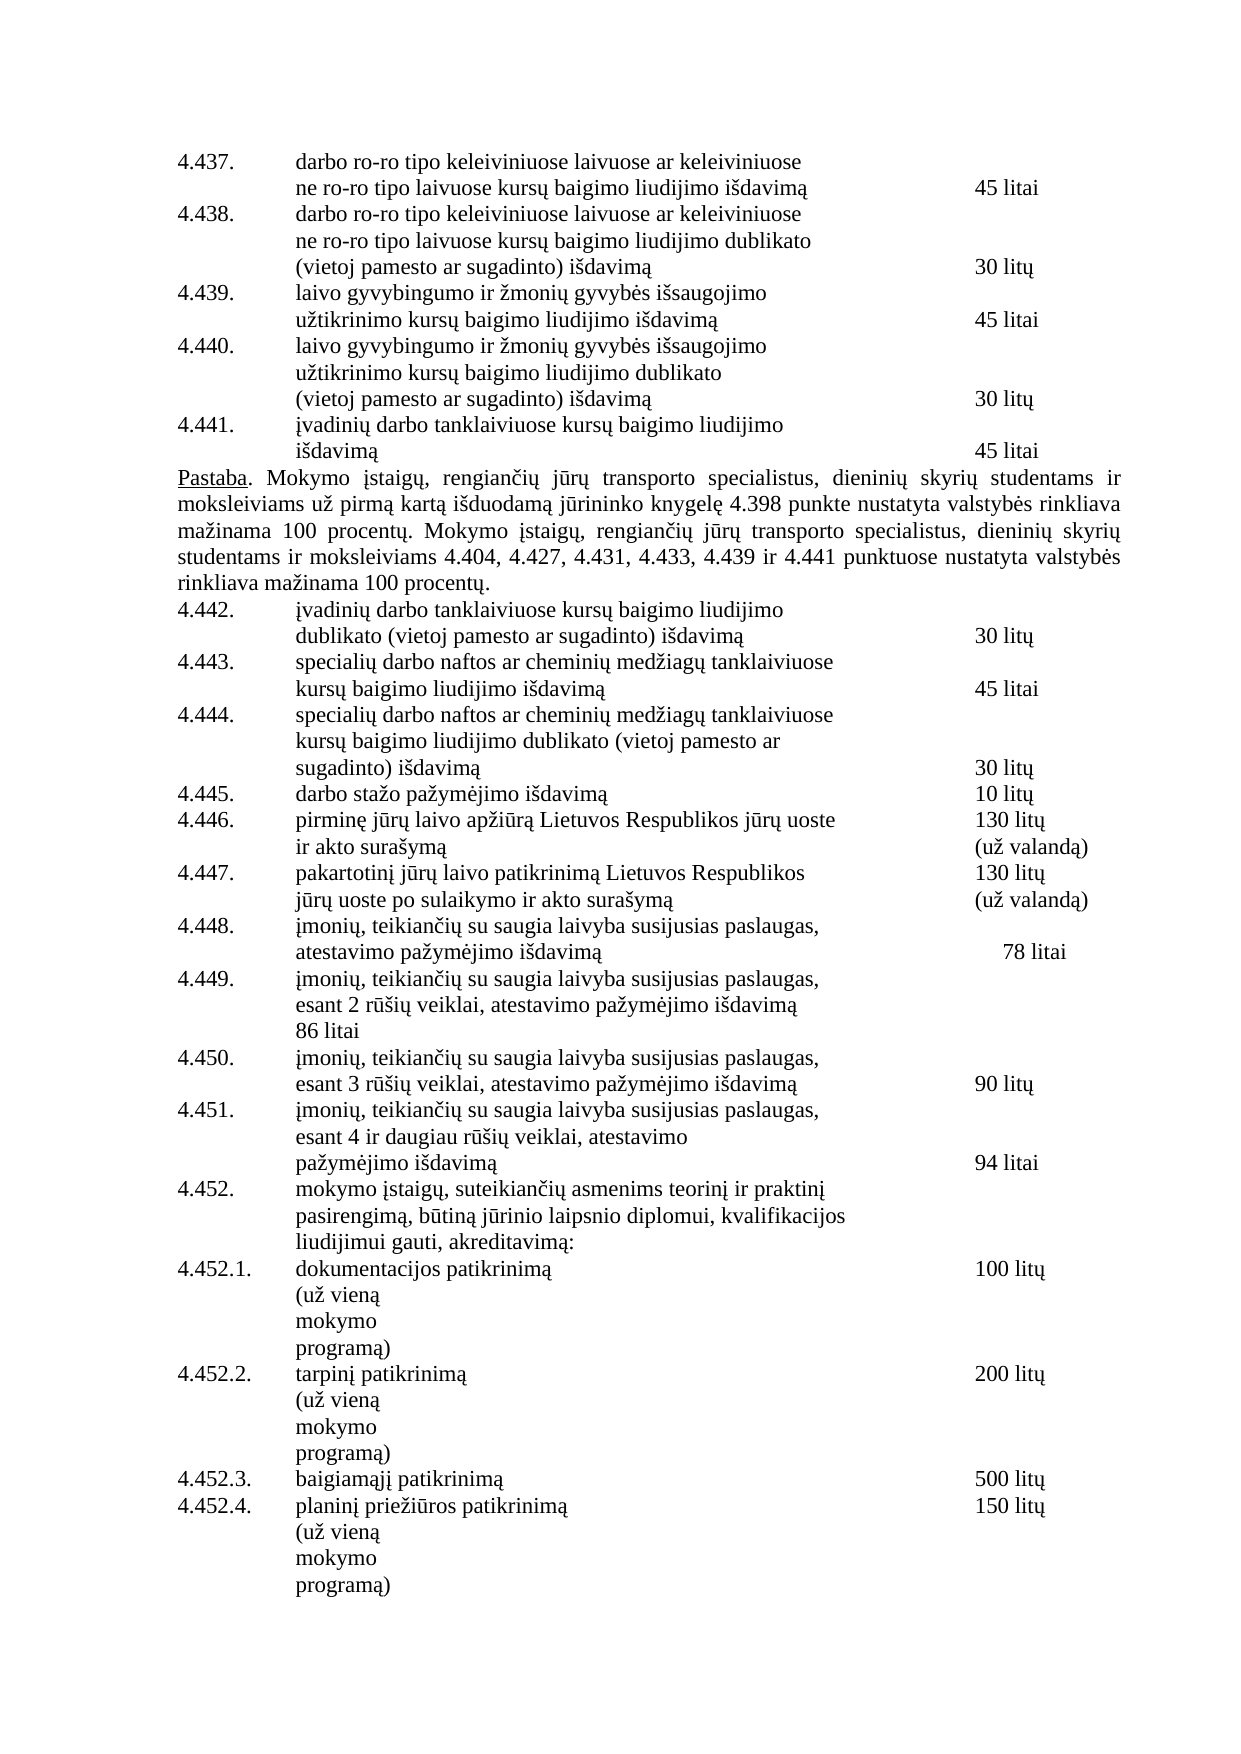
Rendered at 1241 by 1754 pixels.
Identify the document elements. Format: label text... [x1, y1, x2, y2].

text 4.452.1. dokumentacijos patikrinimą 100 litų [177, 1254, 1122, 1281]
text Pastaba. Mokymo įstaigų, rengiančių jūrų transporto specialistus, dieninių skyrių studentams ir moksleiviams už pirmą kartą išduodamą jūrininko knygelę 4.398 punkte nustatyta valstybės rinkliava mažinama 100 procentų. Mokymo įstaigų, rengiančių jūrų transporto specialistus, dieninių skyrių studentams ir moksleiviams 4.404, 4.427, 4.431, 4.433, 4.439 ir 4.441 punktuose nustatyta valstybės rinkliava mažinama 100 procentų. [177, 464, 1122, 596]
text 4.444. specialių darbo naftos ar cheminių medžiagų tanklaiviuose [177, 701, 1122, 727]
text 4.437. darbo ro-ro tipo keleiviniuose laivuose ar keleiviniuose [177, 148, 1122, 174]
text 4.449. įmonių, teikiančių su saugia laivyba susijusias paslaugas, [177, 965, 1122, 991]
text 4.441. įvadinių darbo tanklaiviuose kursų baigimo liudijimo [177, 411, 1122, 438]
text užtikrinimo kursų baigimo liudijimo dublikato [177, 358, 1122, 385]
text programą) [177, 1334, 1122, 1360]
text 4.452. mokymo įstaigų, suteikiančių asmenims teorinį ir praktinį [177, 1176, 1122, 1202]
text 4.447. pakartotinį jūrų laivo patikrinimą Lietuvos Respublikos 130 litų [177, 859, 1122, 886]
text sugadinto) išdavimą 30 litų [177, 754, 1122, 780]
text 4.452.4. planinį priežiūros patikrinimą 150 litų [177, 1492, 1122, 1518]
text 4.445. darbo stažo pažymėjimo išdavimą 10 litų [177, 780, 1122, 807]
text programą) [177, 1571, 1122, 1597]
text jūrų uoste po sulaikymo ir akto surašymą (už valandą) [177, 886, 1122, 912]
text mokymo [177, 1413, 1122, 1439]
text užtikrinimo kursų baigimo liudijimo išdavimą 45 litai [177, 306, 1122, 332]
text ir akto surašymą (už valandą) [177, 833, 1122, 859]
text 4.440. laivo gyvybingumo ir žmonių gyvybės išsaugojimo [177, 332, 1122, 358]
text (vietoj pamesto ar sugadinto) išdavimą 30 litų [177, 253, 1122, 279]
text pažymėjimo išdavimą 94 litai [177, 1149, 1122, 1176]
text liudijimui gauti, akreditavimą: [177, 1228, 1122, 1254]
text atestavimo pažymėjimo išdavimą 78 litai [177, 938, 1122, 965]
text (už vieną [177, 1386, 1122, 1413]
text esant 4 ir daugiau rūšių veiklai, atestavimo [177, 1123, 1122, 1149]
text 4.439. laivo gyvybingumo ir žmonių gyvybės išsaugojimo [177, 279, 1122, 306]
text programą) [177, 1439, 1122, 1465]
text (vietoj pamesto ar sugadinto) išdavimą 30 litų [177, 385, 1122, 411]
text ne ro-ro tipo laivuose kursų baigimo liudijimo dublikato [177, 227, 1122, 253]
text 4.452.2. tarpinį patikrinimą 200 litų [177, 1360, 1122, 1386]
text esant 3 rūšių veiklai, atestavimo pažymėjimo išdavimą 90 litų [177, 1070, 1122, 1096]
text 4.451. įmonių, teikiančių su saugia laivyba susijusias paslaugas, [177, 1096, 1122, 1123]
text dublikato (vietoj pamesto ar sugadinto) išdavimą 30 litų [177, 622, 1122, 648]
text mokymo [177, 1307, 1122, 1334]
text išdavimą 45 litai [177, 438, 1122, 464]
text (už vieną [177, 1518, 1122, 1544]
text 4.448. įmonių, teikiančių su saugia laivyba susijusias paslaugas, [177, 912, 1122, 938]
text 4.452.3. baigiamąjį patikrinimą 500 litų [177, 1465, 1122, 1492]
text 4.443. specialių darbo naftos ar cheminių medžiagų tanklaiviuose [177, 648, 1122, 675]
text 4.450. įmonių, teikiančių su saugia laivyba susijusias paslaugas, [177, 1044, 1122, 1070]
text 4.442. įvadinių darbo tanklaiviuose kursų baigimo liudijimo [177, 596, 1122, 622]
text ne ro-ro tipo laivuose kursų baigimo liudijimo išdavimą 45 litai [177, 174, 1122, 200]
text 4.446. pirminę jūrų laivo apžiūrą Lietuvos Respublikos jūrų uoste 130 litų [177, 807, 1122, 833]
text (už vieną [177, 1281, 1122, 1307]
text esant 2 rūšių veiklai, atestavimo pažymėjimo išdavimą 86 litai [177, 991, 1122, 1044]
text mokymo [177, 1544, 1122, 1571]
text pasirengimą, būtiną jūrinio laipsnio diplomui, kvalifikacijos [177, 1202, 1122, 1228]
text kursų baigimo liudijimo dublikato (vietoj pamesto ar [177, 727, 1122, 754]
text kursų baigimo liudijimo išdavimą 45 litai [177, 675, 1122, 701]
text 4.438. darbo ro-ro tipo keleiviniuose laivuose ar keleiviniuose [177, 200, 1122, 227]
